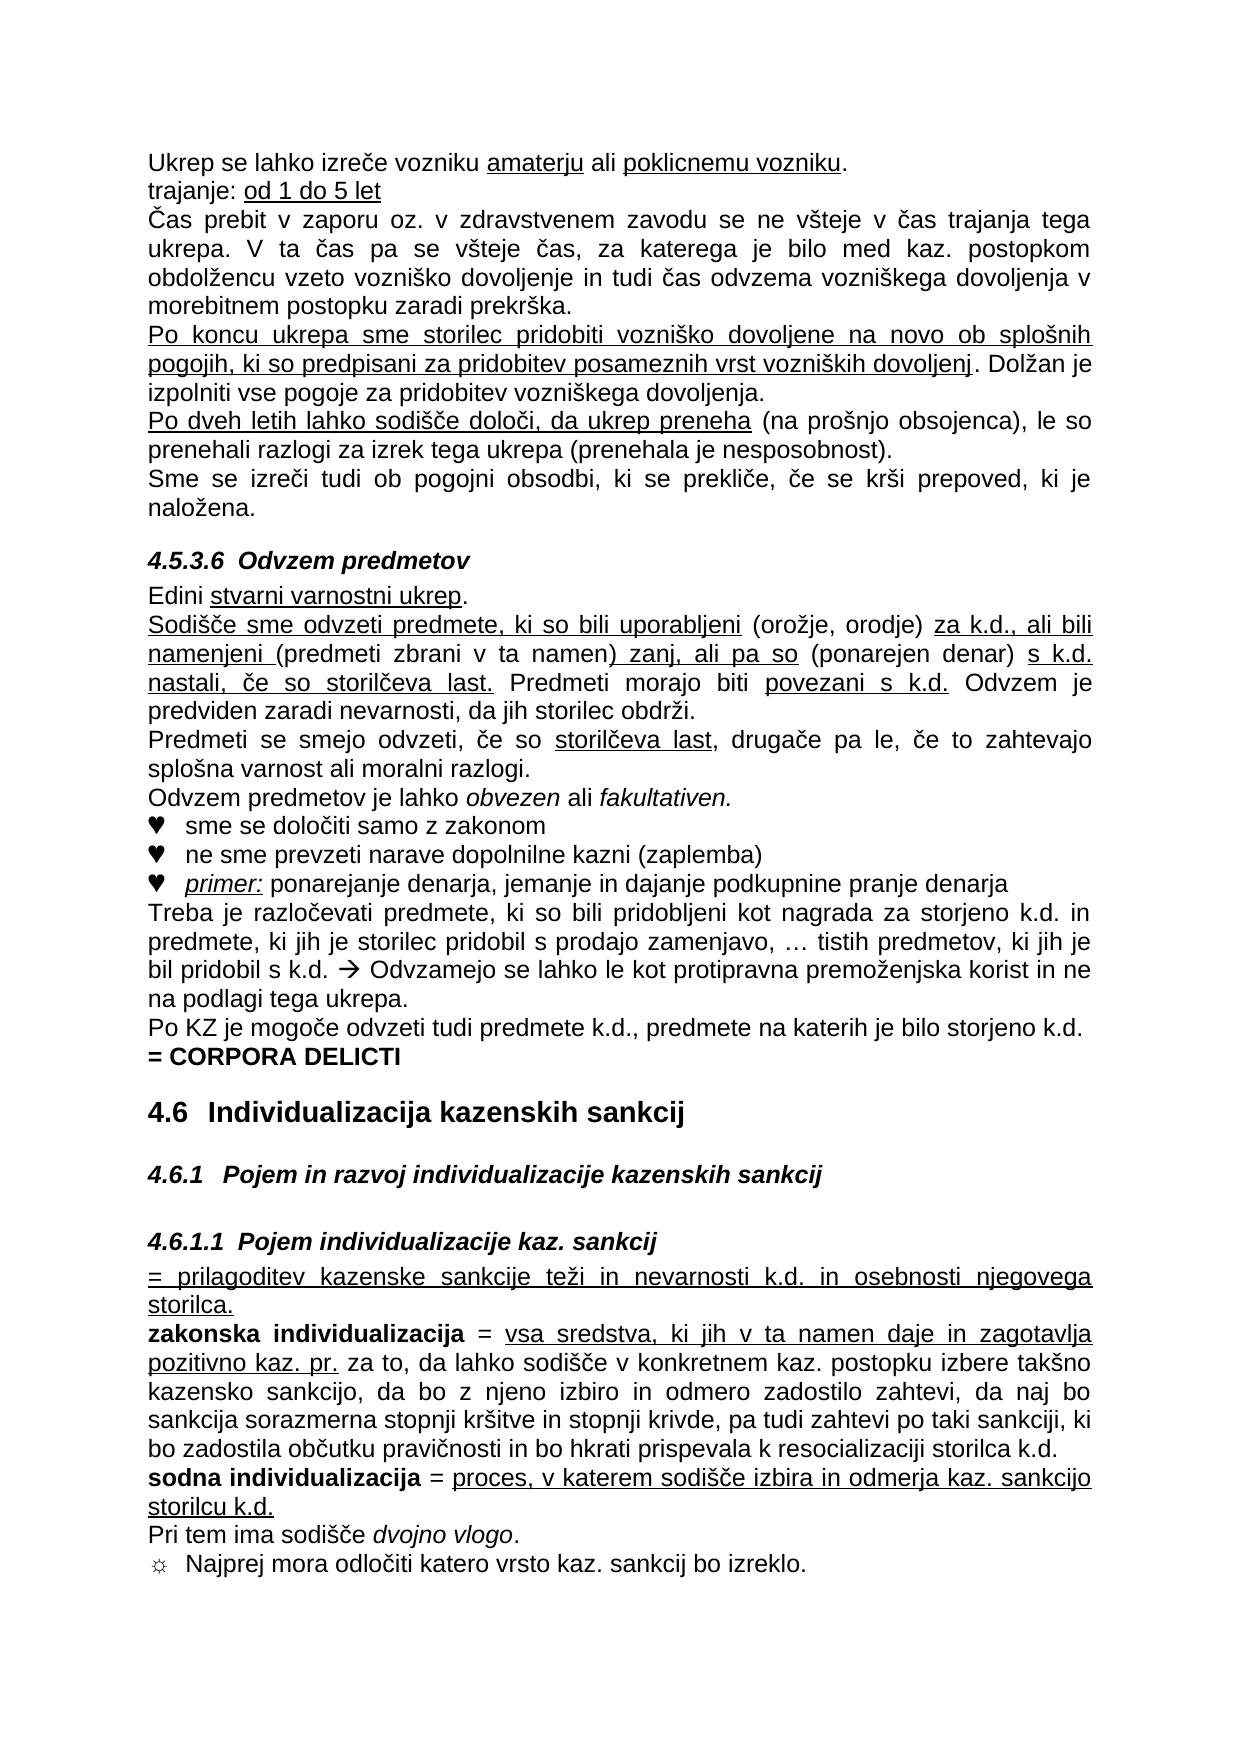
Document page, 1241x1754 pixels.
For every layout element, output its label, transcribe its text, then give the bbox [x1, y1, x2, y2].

text Čas prebit v zaporu oz. v zdravstvenem zavodu se ne všteje v čas trajanja tega ukrepa. V ta čas pa se všteje čas, za katerega je bilo med kaz. postopkom obdolžencu vzeto vozniško dovoljenje in tudi čas odvzema vozniškega dovoljenja v morebitnem postopku zaradi prekrška. [148, 205, 1093, 320]
text Po KZ je mogoče odvzeti tudi predmete k.d., predmete na katerih je bilo storjeno k.d. [148, 1013, 1093, 1042]
text Sme se izreči tudi ob pogojni obsodbi, ki se prekliče, če se krši prepoved, ki je naložena. [148, 464, 1093, 521]
subtitle Individualizacija kazenskih sankcij [148, 1096, 1093, 1129]
text storilca. [148, 1288, 1093, 1319]
text Ukrep se lahko izreče vozniku amaterju ali poklicnemu vozniku. [148, 148, 1093, 176]
text Po dveh letih lahko sodišče določi, da ukrep preneha (na prošnjo obsojenca), le so prenehali razlogi za izrek tega ukrepa (prenehala je nesposobnost). [148, 406, 1093, 464]
text trajanje: od 1 do 5 let [148, 176, 1093, 205]
text Predmeti se smejo odvzeti, če so storilčeva last, drugače pa le, če to zahtevajo splošna varnost ali moralni razlogi. [148, 725, 1093, 783]
subtitle Pojem individualizacije kaz. sankcij [148, 1227, 1093, 1255]
text = CORPORA DELICTI [148, 1042, 1093, 1071]
text sodna individualizacija = proces, v katerem sodišče izbira in odmerja kaz. sankcijo storilcu k.d. [148, 1463, 1093, 1520]
text Pri tem ima sodišče dvojno vlogo. [148, 1520, 1093, 1549]
subtitle Pojem in razvoj individualizacije kazenskih sankcij [148, 1160, 1093, 1189]
text Odvzem predmetov je lahko obvezen ali fakultativen. [148, 783, 1093, 811]
text Treba je razločevati predmete, ki so bili pridobljeni kot nagrada za storjeno k.d. in predmete, ki jih je storilec pridobil s prodajo zamenjavo, … tistih predmetov, ki jih je bil pridobil s k.d.  Odvzamejo se lahko le kot protipravna premoženjska korist in ne na podlagi tega ukrepa. [148, 898, 1093, 1013]
text Sodišče sme odvzeti predmete, ki so bili uporabljeni (orožje, orodje) za k.d., ali bili namenjeni (predmeti zbrani v ta namen) zanj, ali pa so (ponarejen denar) s k.d. nastali, če so storilčeva last. Predmeti morajo biti povezani s k.d. Odvzem je predviden zaradi nevarnosti, da jih storilec obdrži. [148, 610, 1093, 725]
text Po koncu ukrepa sme storilec pridobiti vozniško dovoljene na novo ob splošnih [148, 320, 1093, 345]
text zakonska individualizacija = vsa sredstva, ki jih v ta namen daje in zagotavlja pozitivno kaz. pr. za to, da lahko sodišče v konkretnem kaz. postopku izbere takšno kazensko sankcijo, da bo z njeno izbiro in odmero zadostilo zahtevi, da naj bo sankcija sorazmerna stopnji kršitve in stopnji krivde, pa tudi zahtevi po taki sankciji, ki bo zadostila občutku pravičnosti in bo hkrati prispevala k resocializaciji storilca k.d. [148, 1319, 1093, 1463]
text = prilagoditev kazenske sankcije teži in nevarnosti k.d. in osebnosti njegovega [148, 1262, 1093, 1286]
text Edini stvarni varnostni ukrep. [148, 581, 1093, 610]
list sme se določiti samo z zakonom [148, 811, 1093, 840]
list Najprej mora odločiti katero vrsto kaz. sankcij bo izreklo. [148, 1549, 1093, 1578]
subtitle Odvzem predmetov [148, 546, 1093, 575]
list ne sme prevzeti narave dopolnilne kazni (zaplemba) [148, 840, 1093, 869]
list primer: ponarejanje denarja, jemanje in dajanje podkupnine pranje denarja [148, 869, 1093, 898]
text pogojih, ki so predpisani za pridobitev posameznih vrst vozniških dovoljenj. Dolžan je izpolniti vse pogoje za pridobitev vozniškega dovoljenja. [148, 346, 1093, 406]
